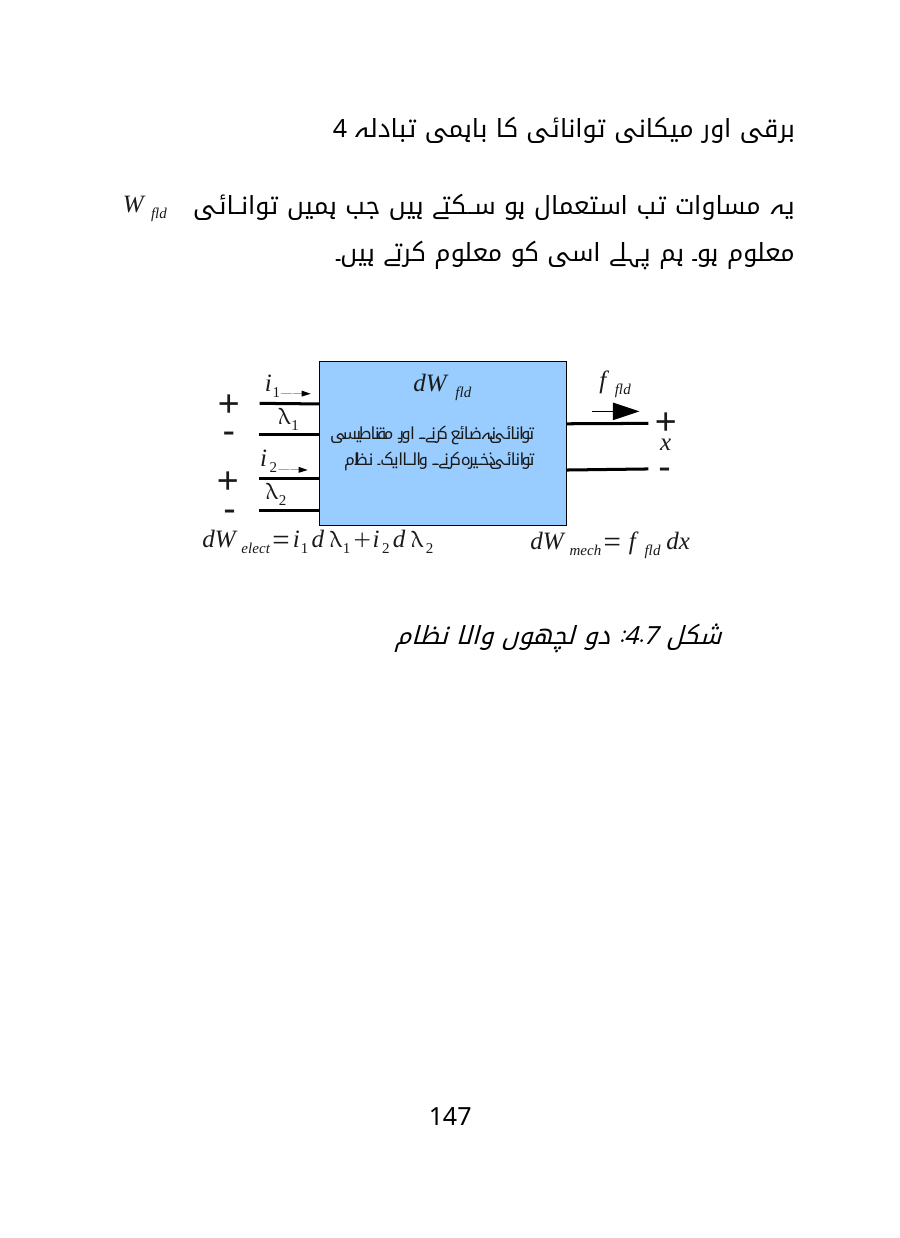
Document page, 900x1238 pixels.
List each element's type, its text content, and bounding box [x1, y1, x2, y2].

text یہ مساوات تب استعمال ہو سکتے ہیں جب ہمیں توانائی معلوم ہو۔ ہم پہلے اسی کو معلوم کرتے ہیں۔ [105, 182, 795, 277]
text شکل 4.7: دو لچھوں والا نظام [179, 302, 721, 660]
